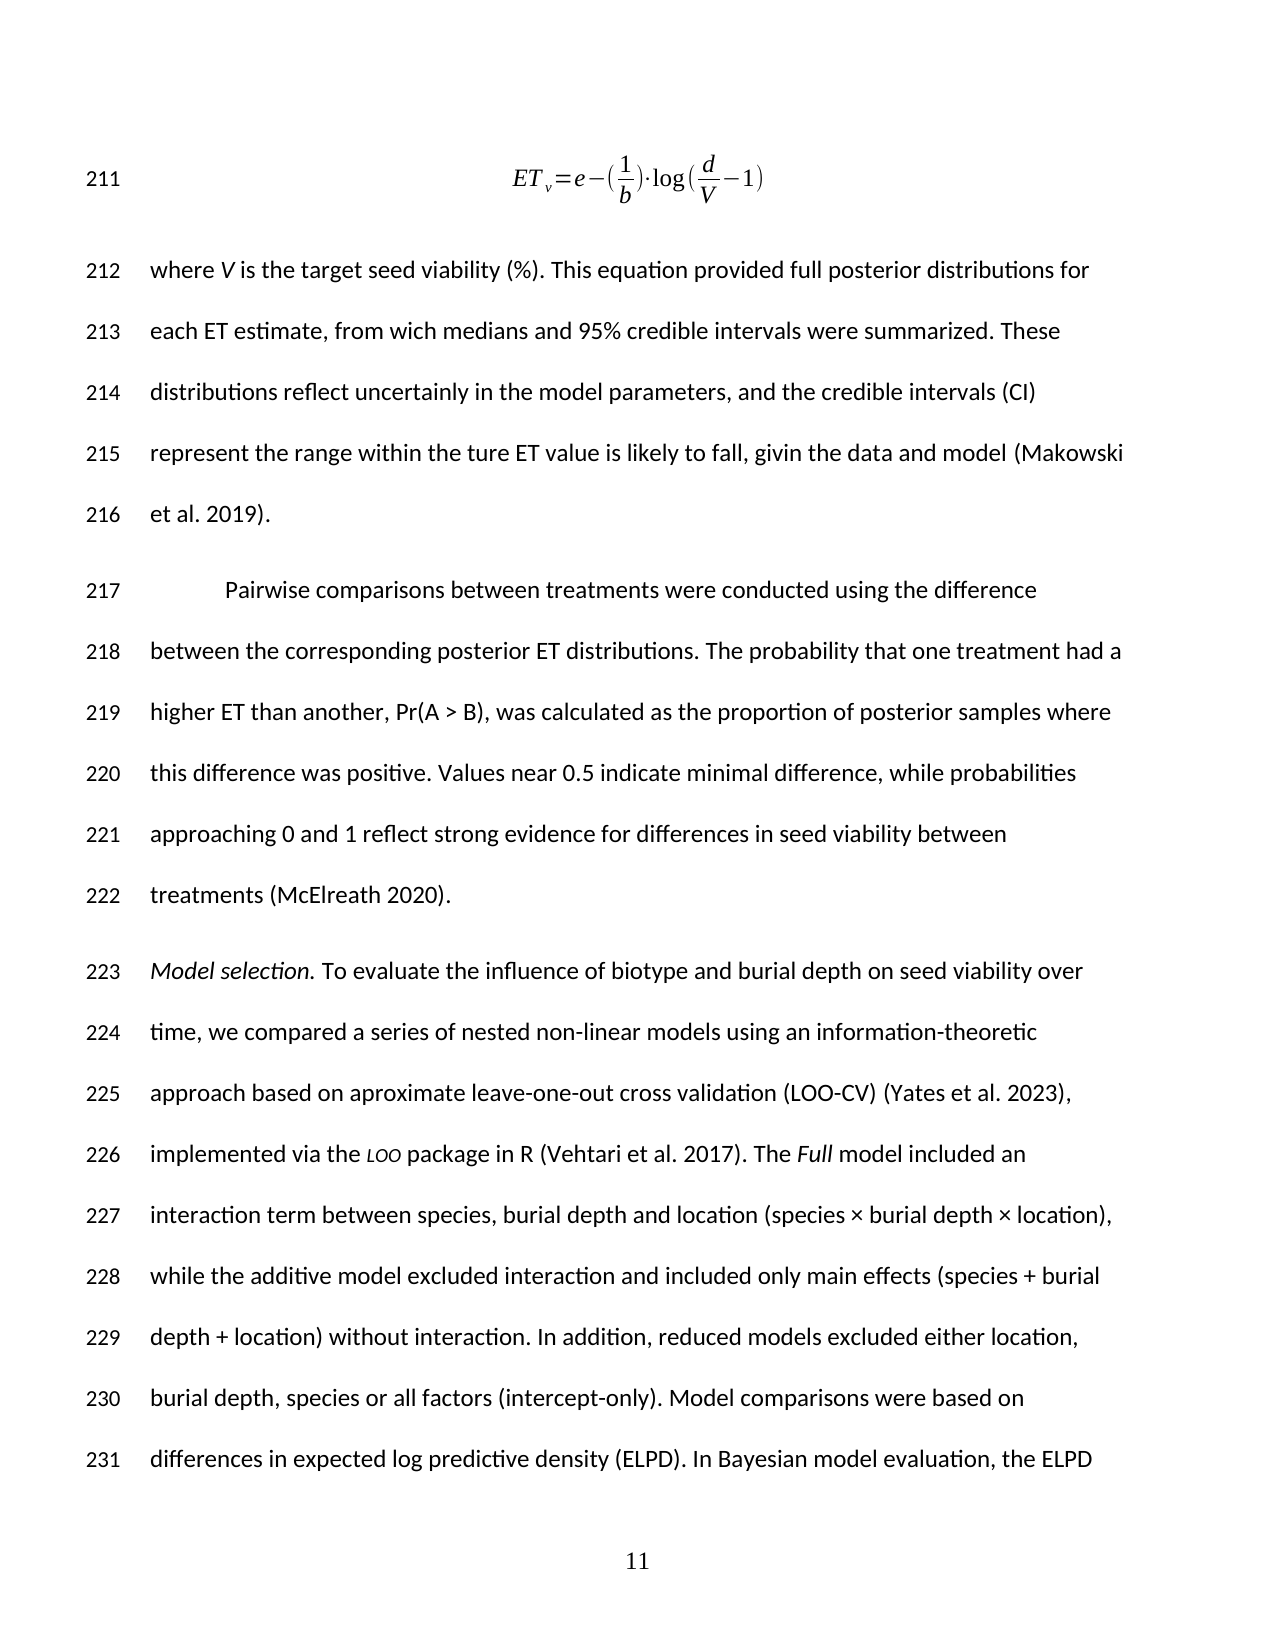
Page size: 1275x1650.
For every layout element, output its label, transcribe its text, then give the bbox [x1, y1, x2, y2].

text Model selection. To evaluate the influence of biotype and burial depth on seed viability over time, we compared a series of nested non-linear models using an information-theoretic approach based on aproximate leave-one-out cross validation (LOO-CV) (Yates et al. 2023), implemented via the loo package in R (Vehtari et al. 2017). The Full model included an interaction term between species, burial depth and location (species × burial depth × location), while the additive model excluded interaction and included only main effects (species + burial depth + location) without interaction. In addition, reduced models excluded either location, burial depth, species or all factors (intercept-only). Model comparisons were based on differences in expected log predictive density (ELPD). In Bayesian model evaluation, the ELPD [150, 955, 1125, 1474]
text where V is the target seed viability (%). This equation provided full posterior distributions for each ET estimate, from wich medians and 95% credible intervals were summarized. These distributions reflect uncertainly in the model parameters, and the credible intervals (CI) represent the range within the ture ET value is likely to fall, givin the data and model (Makowski et al. 2019). [150, 254, 1125, 529]
text Pairwise comparisons between treatments were conducted using the difference between the corresponding posterior ET distributions. The probability that one treatment had a higher ET than another, Pr(A > B), was calculated as the proportion of posterior samples where this difference was positive. Values near 0.5 indicate minimal difference, while probabilities approaching 0 and 1 reflect strong evidence for differences in seed viability between treatments (McElreath 2020). [150, 574, 1125, 910]
